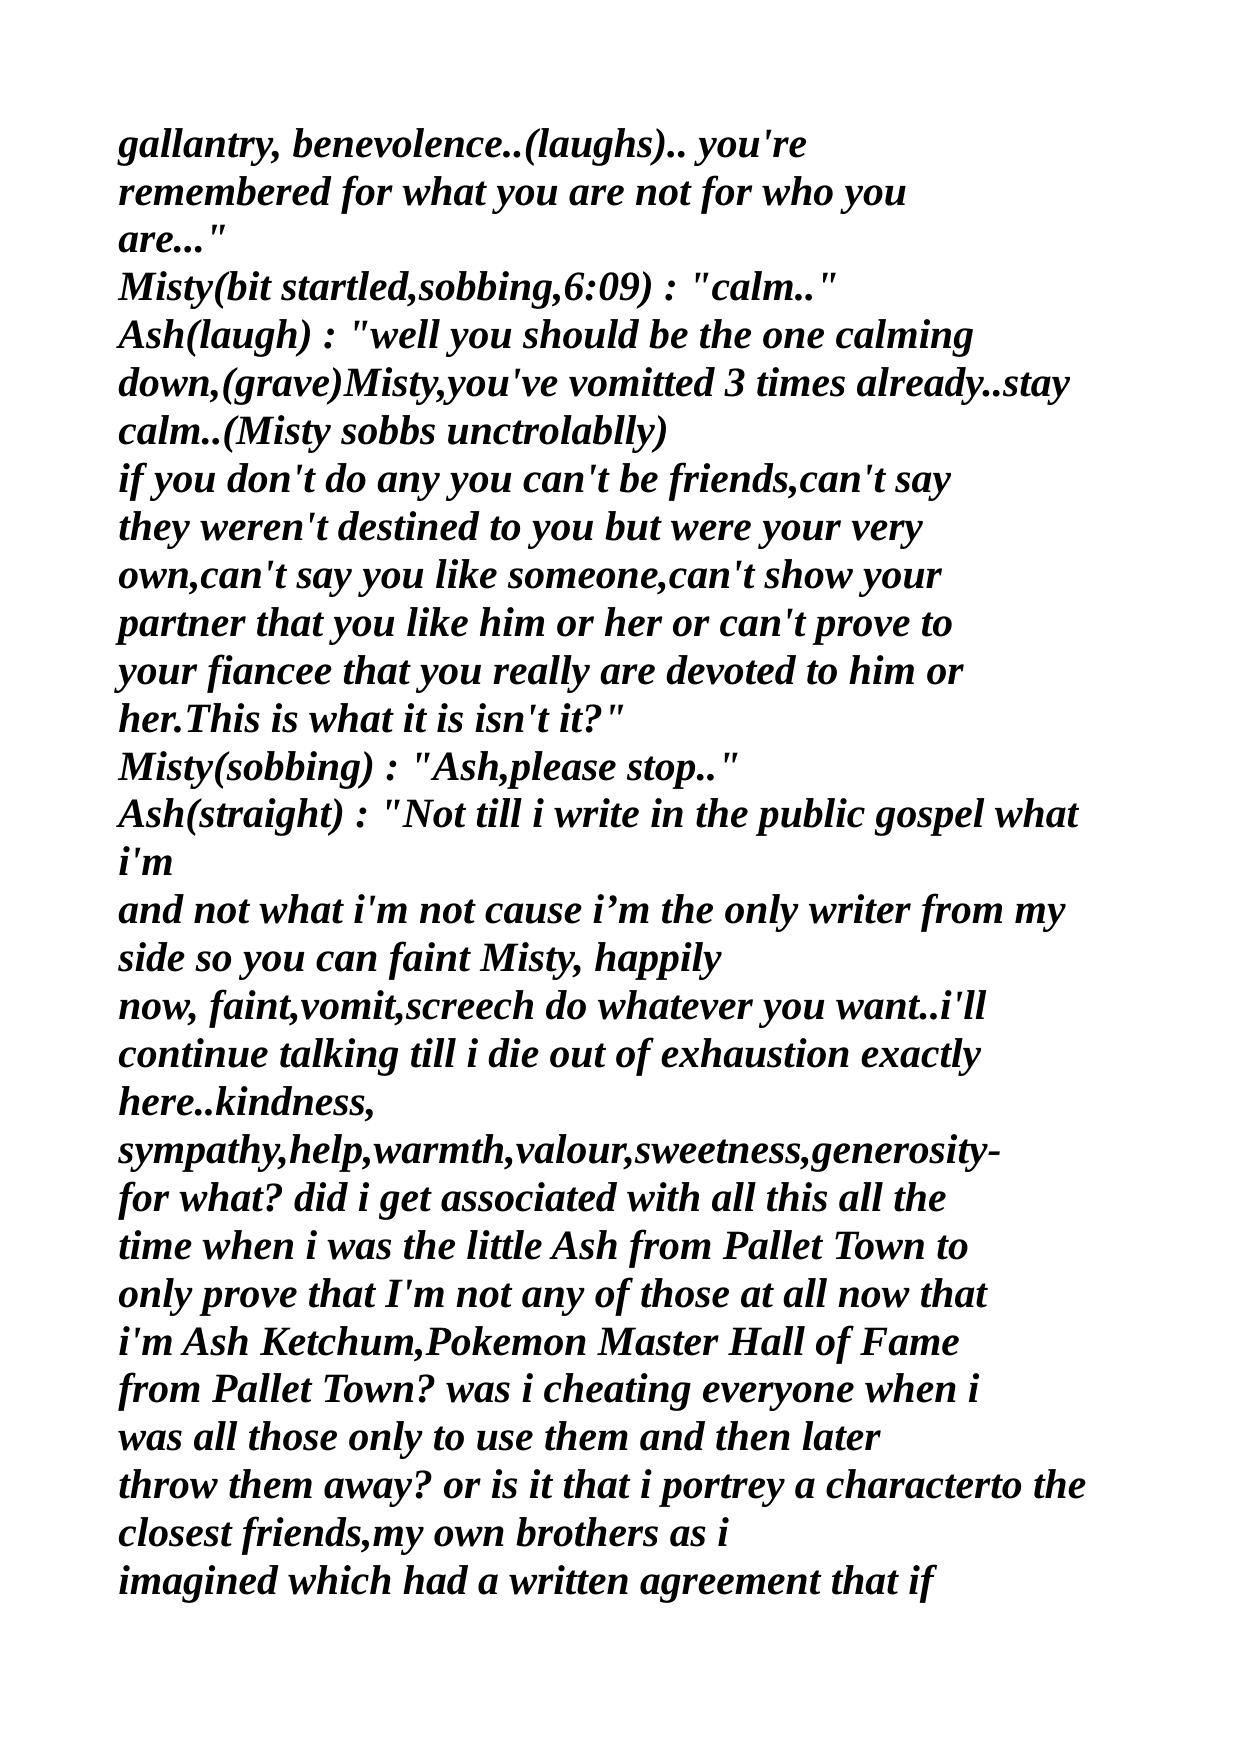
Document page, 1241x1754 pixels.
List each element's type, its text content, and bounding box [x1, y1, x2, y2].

text Ash(straight) : "Not till i write in the public gospel what i'm [118, 789, 1122, 885]
text remembered for what you are not for who you [118, 166, 1122, 214]
text your fiancee that you really are devoted to him or [118, 645, 1122, 693]
text gallantry, benevolence..(laughs).. you're [118, 118, 1122, 166]
text they weren't destined to you but were your very [118, 501, 1122, 549]
text was all those only to use them and then later [118, 1412, 1122, 1460]
text now, faint,vomit,screech do whatever you want..i'll [118, 981, 1122, 1028]
text sympathy,help,warmth,valour,sweetness,generosity- [118, 1124, 1122, 1172]
text her.This is what it is isn't it?" [118, 693, 1122, 741]
text are..." [118, 214, 1122, 262]
text down,(grave)Misty,you've vomitted 3 times already..stay calm..(Misty sobbs unctrolablly) [118, 358, 1122, 453]
text Misty(sobbing) : "Ash,please stop.." [118, 741, 1122, 789]
text here..kindness, [118, 1076, 1122, 1124]
text and not what i'm not cause i’m the only writer from my side so you can faint Misty, happily [118, 885, 1122, 981]
text partner that you like him or her or can't prove to [118, 597, 1122, 645]
text time when i was the little Ash from Pallet Town to [118, 1220, 1122, 1268]
text from Pallet Town? was i cheating everyone when i [118, 1364, 1122, 1412]
text imagined which had a written agreement that if [118, 1556, 1122, 1603]
text i'm Ash Ketchum,Pokemon Master Hall of Fame [118, 1316, 1122, 1364]
text only prove that I'm not any of those at all now that [118, 1268, 1122, 1316]
text if you don't do any you can't be friends,can't say [118, 453, 1122, 501]
text Misty(bit startled,sobbing,6:09) : "calm.." [118, 262, 1122, 310]
text for what? did i get associated with all this all the [118, 1172, 1122, 1220]
text Ash(laugh) : "well you should be the one calming [118, 310, 1122, 358]
text own,can't say you like someone,can't show your [118, 549, 1122, 597]
text throw them away? or is it that i portrey a characterto the closest friends,my own brothers as i [118, 1460, 1122, 1556]
text continue talking till i die out of exhaustion exactly [118, 1028, 1122, 1076]
